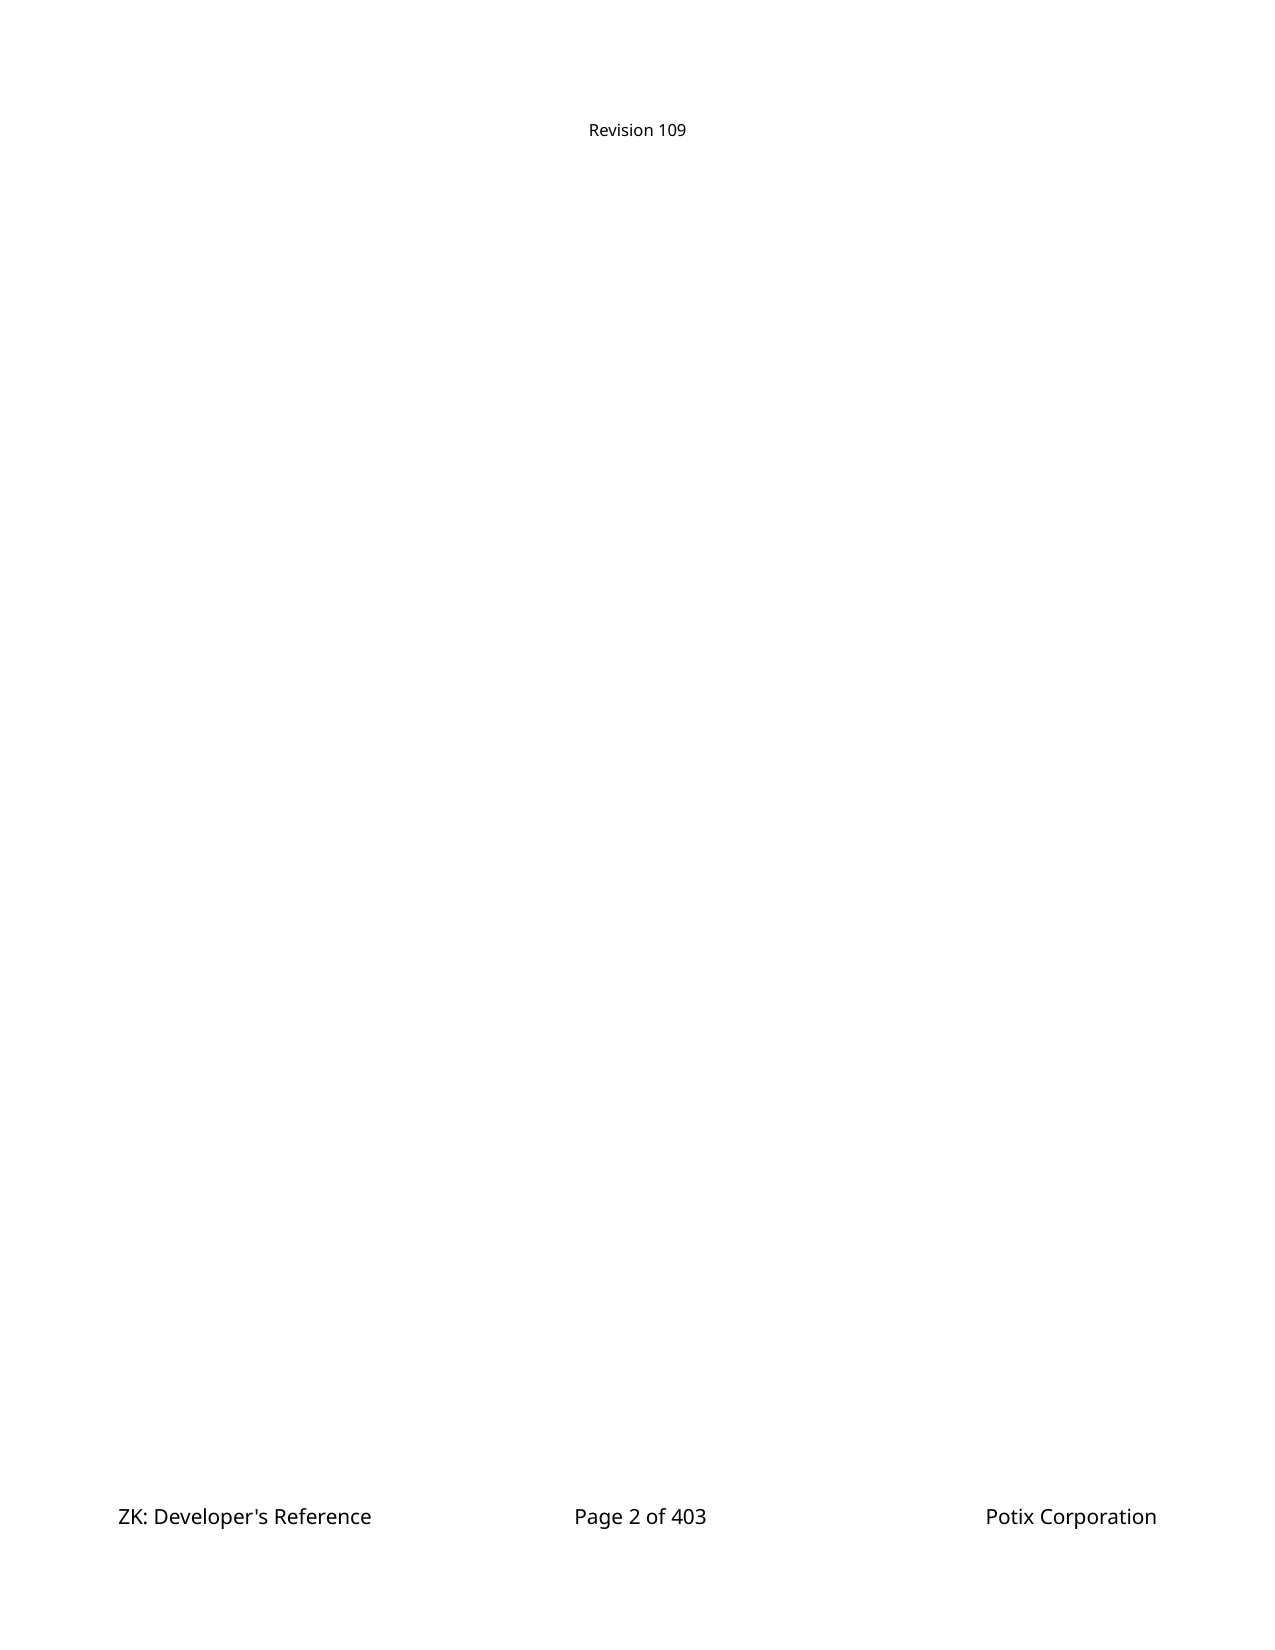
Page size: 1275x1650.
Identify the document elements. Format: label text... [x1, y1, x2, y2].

text Revision 109 [118, 118, 1157, 141]
